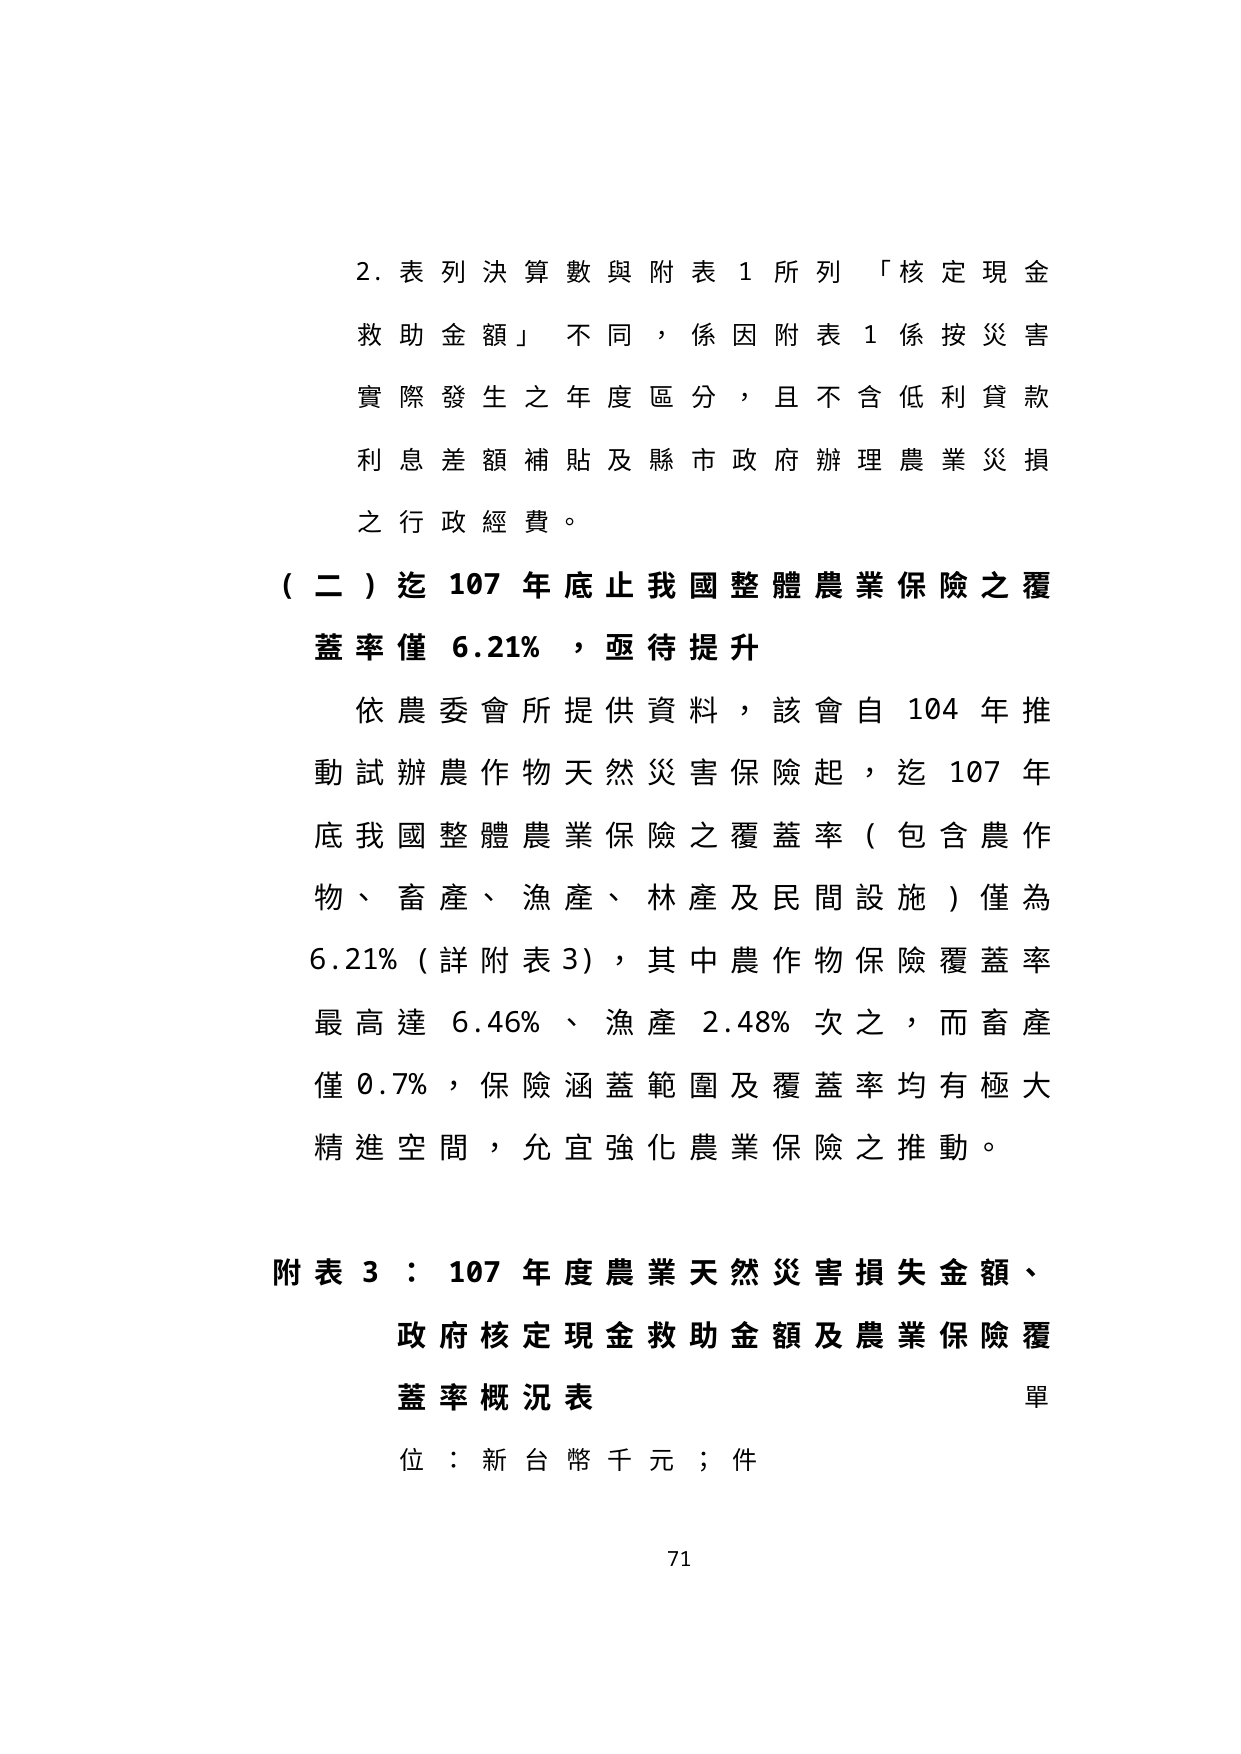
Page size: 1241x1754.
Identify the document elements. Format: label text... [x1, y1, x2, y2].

text 2.表列決算數與附表1所列「核定現金救助金額」不同，係因附表1係按災害實際發生之年度區分，且不含低利貸款利息差額補貼及縣市政府辦理農業災損之行政經費。 [319, 229, 1058, 542]
text 附表3：107年度農業天然災害損失金額、政府核定現金救助金額及農業保險覆蓋率概況表 單位：新台幣千元；件 [239, 1229, 1058, 1479]
text (二)迄107年底止我國整體農業保險之覆蓋率僅6.21%，亟待提升 [242, 542, 1058, 667]
text 依農委會所提供資料，該會自104年推動試辦農作物天然災害保險起，迄107年底我國整體農業保險之覆蓋率(包含農作物、畜產、漁產、林產及民間設施)僅為6.21% (詳附表3)，其中農作物保險覆蓋率最高達6.46%、漁產2.48%次之，而畜產僅0.7%，保險涵蓋範圍及覆蓋率均有極大精進空間，允宜強化農業保險之推動。 [271, 667, 1058, 1167]
